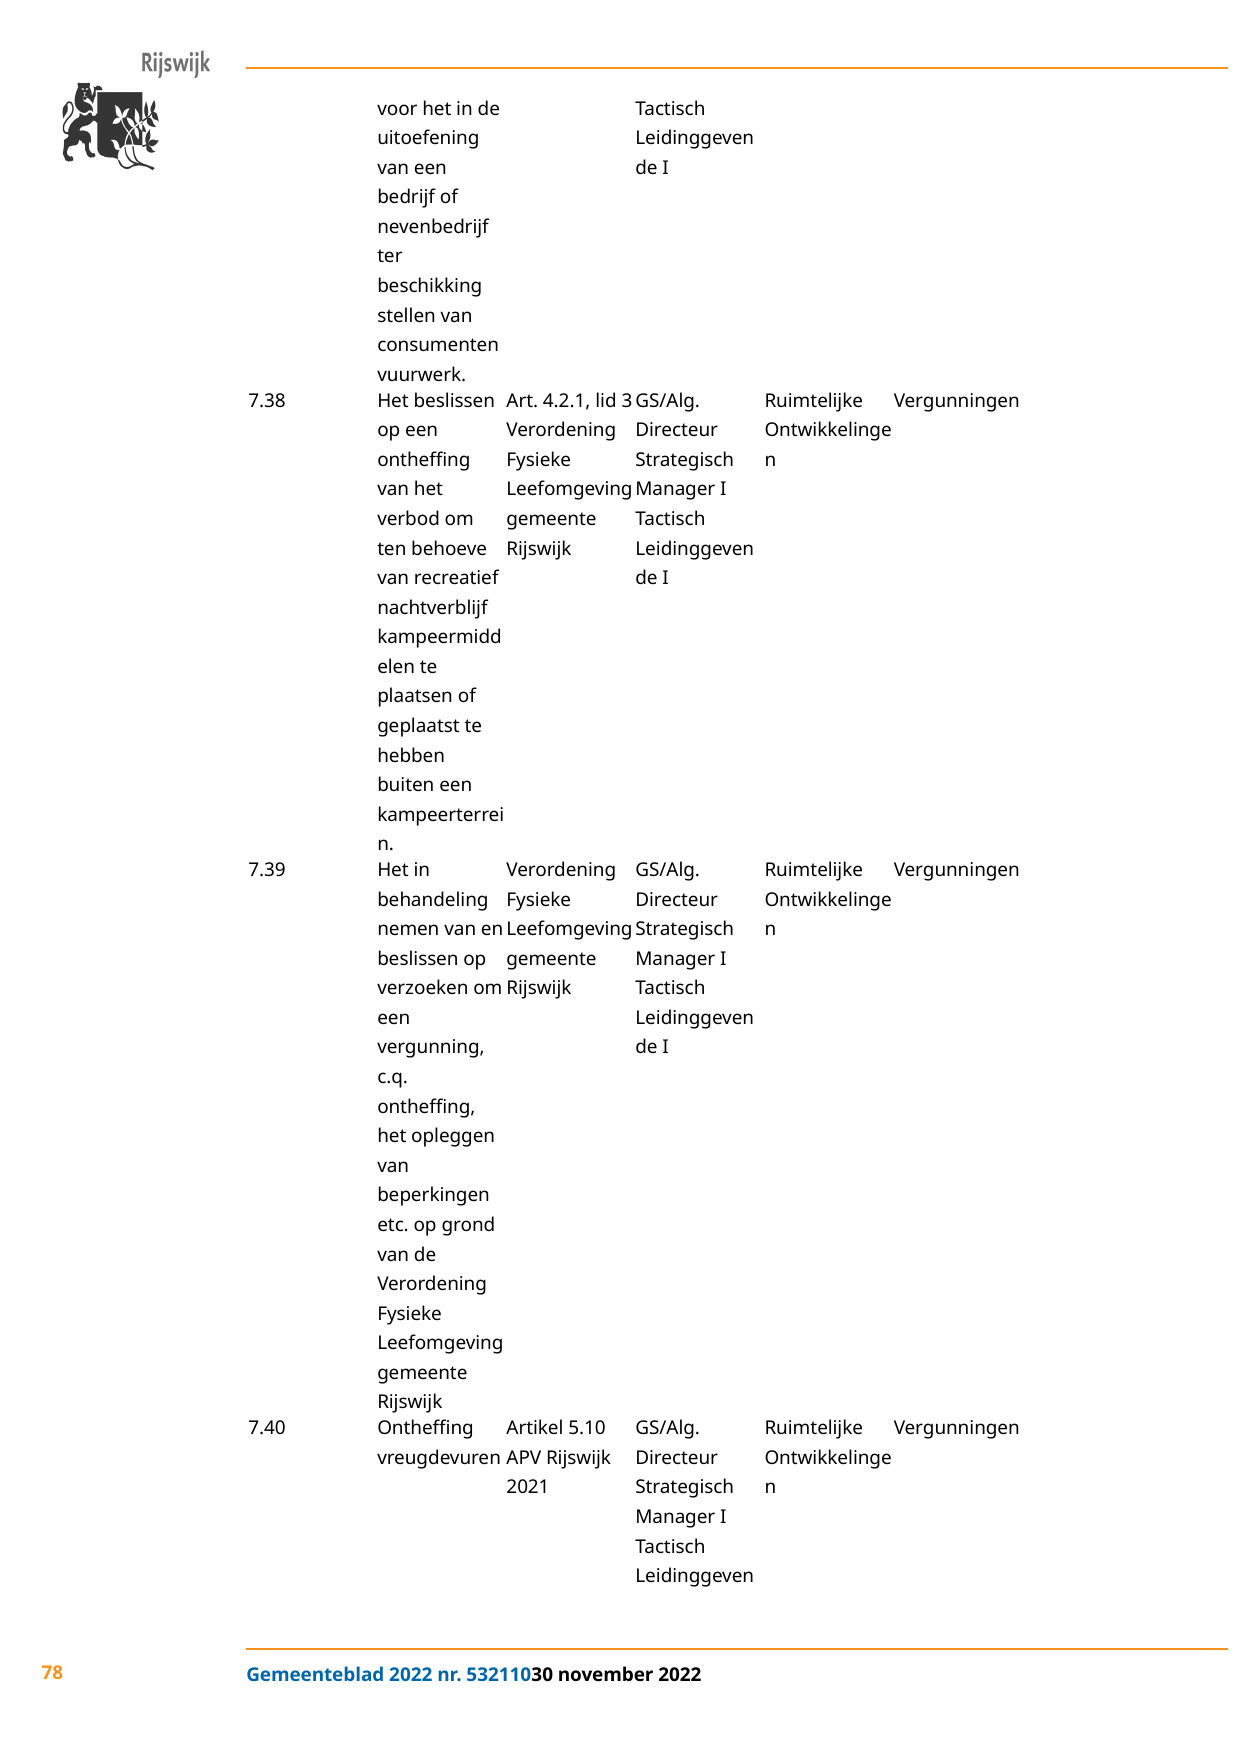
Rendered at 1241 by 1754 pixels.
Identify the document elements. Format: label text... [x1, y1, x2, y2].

table_cell [1023, 856, 1152, 1414]
table_cell [1023, 95, 1152, 387]
table_cell Ruimtelijke Ontwikkelingen [764, 387, 893, 856]
table_cell Ruimtelijke Ontwikkelingen [764, 856, 893, 1414]
table_cell [248, 95, 377, 387]
table_cell [764, 95, 893, 387]
table_cell [1023, 387, 1152, 856]
table_cell [506, 95, 635, 387]
table_cell GS/Alg. Directeur Strategisch Manager I Tactisch Leidinggeven [635, 1415, 764, 1588]
table_cell GS/Alg. Directeur Strategisch Manager I Tactisch Leidinggevende I [635, 387, 764, 856]
table_cell Vergunningen [894, 1415, 1022, 1588]
table_cell Het beslissen op een ontheffing van het verbod om ten behoeve van recreatief nachtverblijf kampeermiddelen te plaatsen of geplaatst te hebben buiten een kampeerterrein. [377, 387, 506, 856]
picture [41, 47, 231, 172]
table_cell Tactisch Leidinggevende I [635, 95, 764, 387]
table_cell Art. 4.2.1, lid 3 Verordening Fysieke Leefomgeving gemeente Rijswijk [506, 387, 635, 856]
table_cell Ontheffing vreugdevuren [377, 1415, 506, 1588]
table_cell GS/Alg. Directeur Strategisch Manager I Tactisch Leidinggevende I [635, 856, 764, 1414]
table_cell Artikel 5.10 APV Rijswijk 2021 [506, 1415, 635, 1588]
table_cell Het in behandeling nemen van en beslissen op verzoeken om een vergunning, c.q. ontheffing, het opleggen van beperkingen etc. op grond van de Verordening Fysieke Leefomgeving gemeente Rijswijk [377, 856, 506, 1414]
table_cell Vergunningen [894, 856, 1022, 1414]
table_cell [1023, 1415, 1152, 1588]
table_cell voor het in de uitoefening van een bedrijf of nevenbedrijf ter beschikking stellen van consumentenvuurwerk. [377, 95, 506, 387]
table_cell 7.40 [248, 1415, 377, 1588]
table_cell Verordening Fysieke Leefomgeving gemeente Rijswijk [506, 856, 635, 1414]
table_cell [894, 95, 1022, 387]
table_cell Ruimtelijke Ontwikkelingen [764, 1415, 893, 1588]
table_cell 7.39 [248, 856, 377, 1414]
table_cell Vergunningen [894, 387, 1022, 856]
table_cell 7.38 [248, 387, 377, 856]
